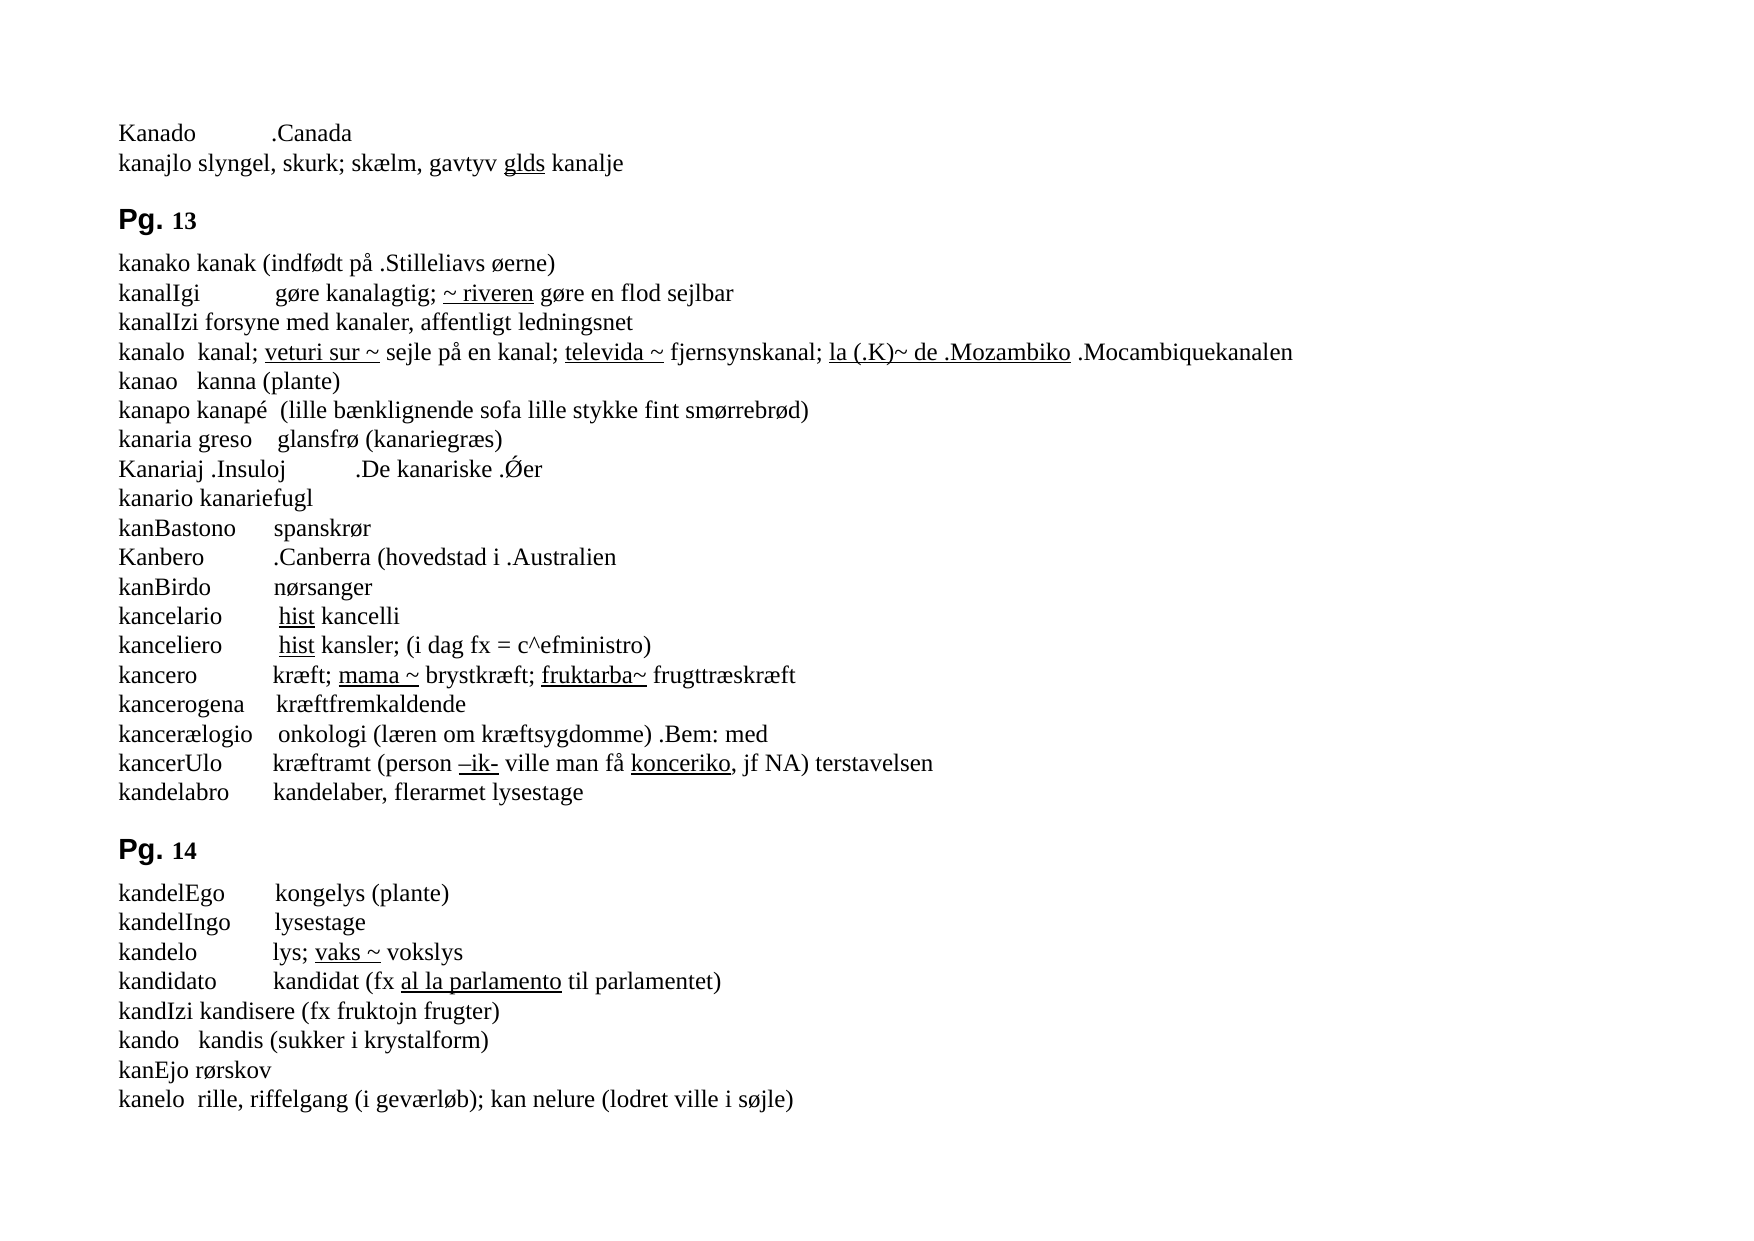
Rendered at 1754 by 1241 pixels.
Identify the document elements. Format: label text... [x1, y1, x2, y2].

text kanBastono spanskrør [118, 513, 1636, 542]
text kandIzi kandisere (fx fruktojn frugter) [118, 996, 1636, 1025]
text kancerogena kræftfremkaldende [118, 689, 1636, 719]
text kancero kræft; mama ~ brystkræft; fruktarba~ frugttræskræft [118, 660, 1636, 689]
text kanalo kanal; veturi sur ~ sejle på en kanal; televida ~ fjernsynskanal; la (.K)~ de .Mozambiko .Mocambiquekanalen [118, 337, 1636, 366]
text kanao kanna (plante) [118, 366, 1636, 396]
text kandelabro kandelaber, flerarmet lysestage [118, 777, 1636, 807]
text kanapo kanapé (lille bænklignende sofa lille stykke fint smørrebrød) [118, 396, 1636, 424]
text kanBirdo nørsanger [118, 572, 1636, 601]
text kanceliero hist kansler; (i dag fx = c^efministro) [118, 631, 1636, 660]
text kanalIgi gøre kanalagtig; ~ riveren gøre en flod sejlbar [118, 278, 1636, 307]
text kandelEgo kongelys (plante) [118, 878, 1636, 907]
text kancerUlo kræftramt (person –ik- ville man få konceriko, jf NA) terstavelsen [118, 748, 1636, 777]
subtitle Pg. 13 [118, 202, 1636, 236]
text kanEjo rørskov [118, 1055, 1636, 1084]
text kandelIngo lysestage [118, 907, 1636, 937]
text Kanado .Canada [118, 118, 1636, 148]
text kanario kanariefugl [118, 483, 1636, 513]
text kandelo lys; vaks ~ vokslys [118, 937, 1636, 966]
subtitle Pg. 14 [118, 832, 1636, 865]
text kanajlo slyngel, skurk; skælm, gavtyv glds kanalje [118, 148, 1636, 177]
text kancelario hist kancelli [118, 601, 1636, 631]
text kanaria greso glansfrø (kanariegræs) [118, 424, 1636, 454]
text kanelo rille, riffelgang (i geværløb); kan nelure (lodret ville i søjle) [118, 1084, 1636, 1114]
text kando kandis (sukker i krystalform) [118, 1025, 1636, 1055]
text kanalIzi forsyne med kanaler, affentligt ledningsnet [118, 307, 1636, 337]
text Kanariaj .Insuloj .De kanariske .Ǿer [118, 454, 1636, 483]
text Kanbero .Canberra (hovedstad i .Australien [118, 542, 1636, 572]
text kanako kanak (indfødt på .Stilleliavs øerne) [118, 248, 1636, 278]
text kandidato kandidat (fx al la parlamento til parlamentet) [118, 966, 1636, 996]
text kancerælogio onkologi (læren om kræftsygdomme) .Bem: med [118, 719, 1636, 748]
